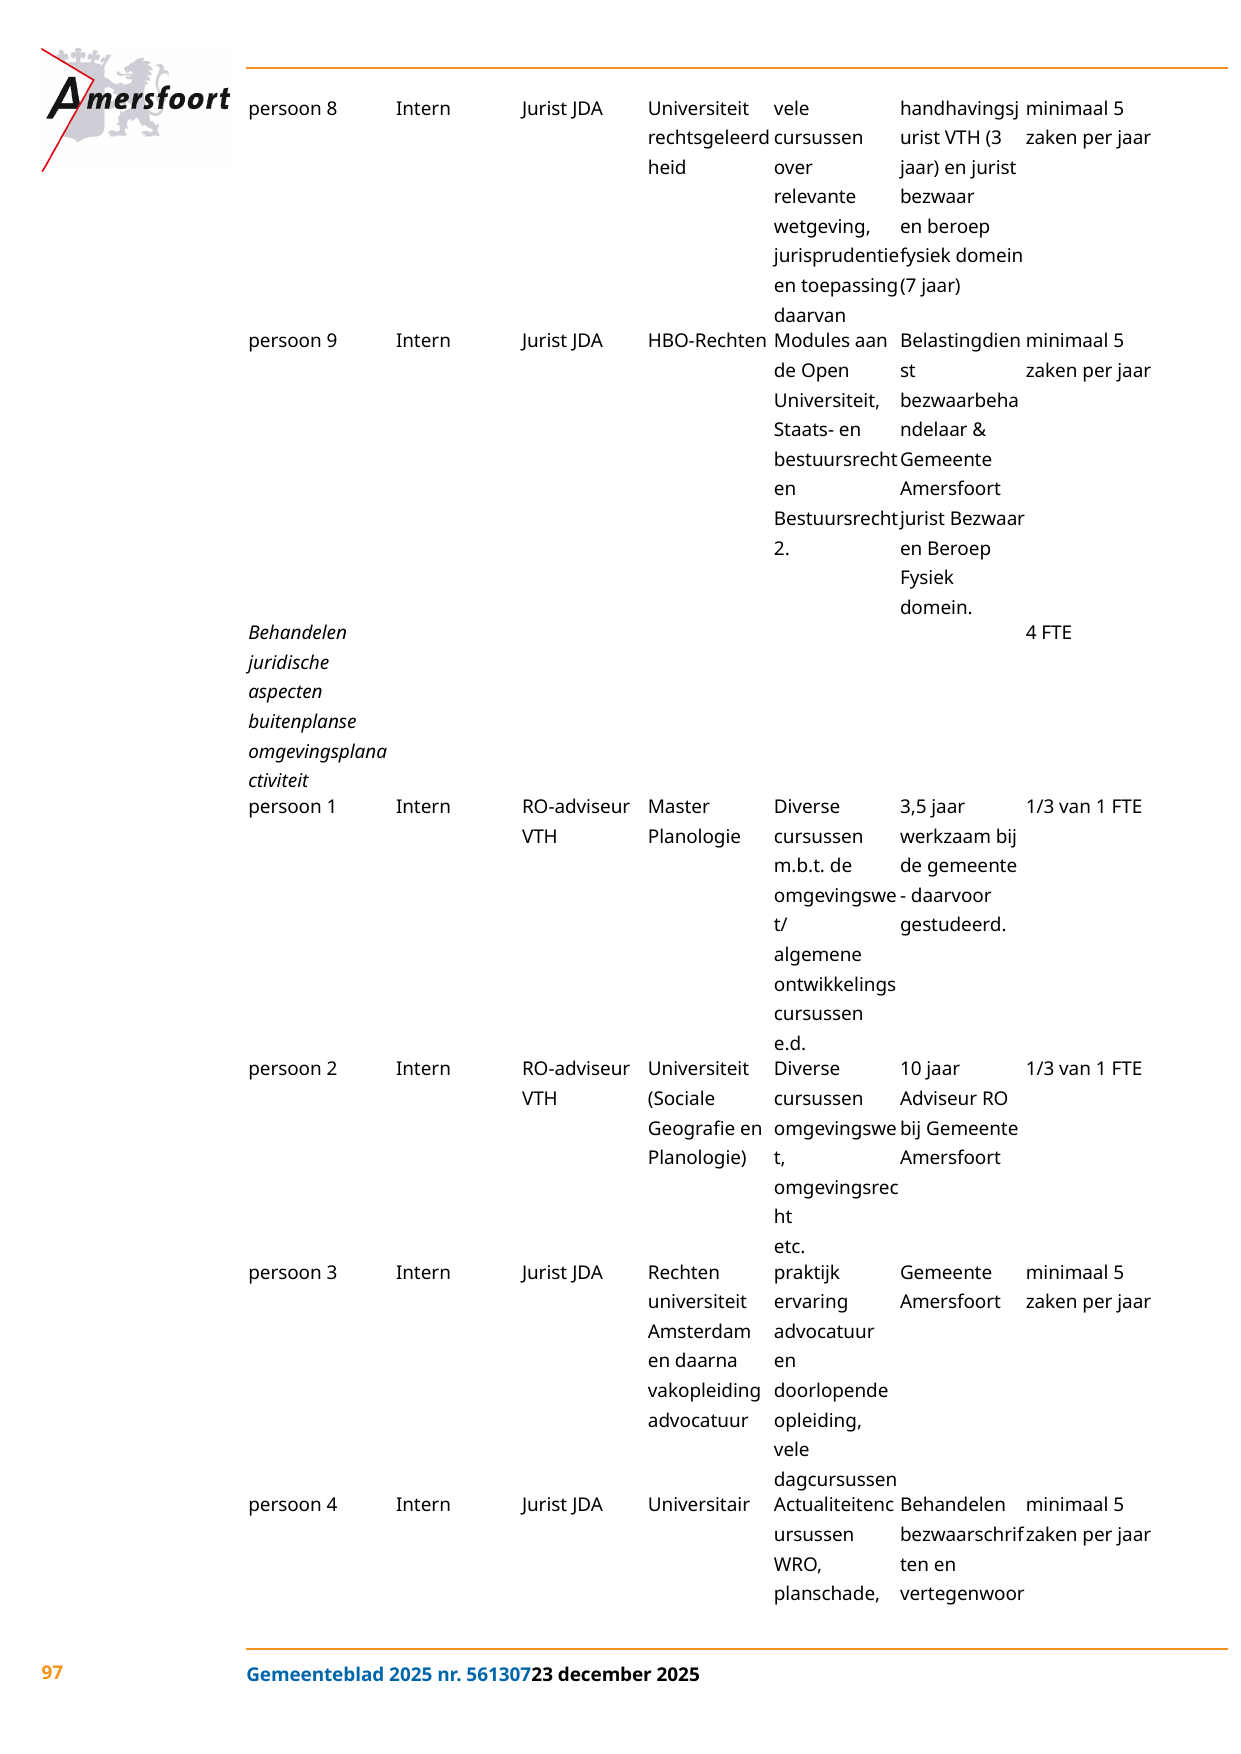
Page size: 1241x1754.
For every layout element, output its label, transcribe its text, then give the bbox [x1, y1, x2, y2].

table_cell [774, 620, 900, 793]
picture [41, 47, 231, 172]
table_cell Behandelen bezwaarschriften en vertegenwoor [900, 1492, 1026, 1606]
table_cell handhavingsjurist VTH (3 jaar) en jurist bezwaar en beroep fysiek domein (7 jaar) [900, 95, 1026, 328]
table_cell Jurist JDA [522, 328, 648, 619]
table_cell persoon 8 [248, 95, 396, 328]
table_cell Jurist JDA [522, 1492, 648, 1606]
table_cell persoon 9 [248, 328, 396, 619]
table_cell 1/3 van 1 FTE [1026, 793, 1152, 1056]
table_cell Modules aan de Open Universiteit, Staats- en bestuursrecht en Bestuursrecht 2. [774, 328, 900, 619]
table_cell Intern [396, 1259, 522, 1492]
table_cell Intern [396, 328, 522, 619]
table_cell Universiteit (Sociale Geografie en Planologie) [648, 1056, 774, 1259]
table_cell praktijk ervaring advocatuur en doorlopende opleiding, vele dagcursussen [774, 1259, 900, 1492]
table_cell Intern [396, 1492, 522, 1606]
table_cell [522, 620, 648, 793]
table_cell Intern [396, 1056, 522, 1259]
table_cell persoon 3 [248, 1259, 396, 1492]
table_cell Jurist JDA [522, 1259, 648, 1492]
table_cell Rechten universiteit Amsterdam en daarna vakopleiding advocatuur [648, 1259, 774, 1492]
table_cell Universiteit rechtsgeleerdheid [648, 95, 774, 328]
table_cell Belastingdienst bezwaarbehandelaar & Gemeente Amersfoort jurist Bezwaar en Beroep Fysiek domein. [900, 328, 1026, 619]
table_cell Intern [396, 793, 522, 1056]
table_cell persoon 2 [248, 1056, 396, 1259]
table_cell HBO-Rechten [648, 328, 774, 619]
table_cell persoon 4 [248, 1492, 396, 1606]
table_cell 4 FTE [1026, 620, 1152, 793]
table_cell persoon 1 [248, 793, 396, 1056]
table_cell minimaal 5 zaken per jaar [1026, 1259, 1152, 1492]
table_cell Diverse cursussen m.b.t. de omgevingswet/ algemene ontwikkelings cursussen e.d. [774, 793, 900, 1056]
table_cell Jurist JDA [522, 95, 648, 328]
table_cell Intern [396, 95, 522, 328]
table_cell [396, 620, 522, 793]
table_cell Gemeente Amersfoort [900, 1259, 1026, 1492]
table_cell 3,5 jaar werkzaam bij de gemeente - daarvoor gestudeerd. [900, 793, 1026, 1056]
table_cell minimaal 5 zaken per jaar [1026, 1492, 1152, 1606]
table_cell [648, 620, 774, 793]
table_cell vele cursussen over relevante wetgeving, jurisprudentie en toepassing daarvan [774, 95, 900, 328]
table_cell Universitair [648, 1492, 774, 1606]
table_cell RO-adviseur VTH [522, 1056, 648, 1259]
table_cell 1/3 van 1 FTE [1026, 1056, 1152, 1259]
table_cell minimaal 5 zaken per jaar [1026, 328, 1152, 619]
table_cell 10 jaar Adviseur RO bij Gemeente Amersfoort [900, 1056, 1026, 1259]
table_cell RO-adviseur VTH [522, 793, 648, 1056]
table_cell Diverse cursussen omgevingswet, omgevingsrecht etc. [774, 1056, 900, 1259]
table_cell Actualiteitencursussen WRO, planschade, [774, 1492, 900, 1606]
table_cell minimaal 5 zaken per jaar [1026, 95, 1152, 328]
table_cell [900, 620, 1026, 793]
table_cell Behandelen juridische aspecten buitenplanse omgevingsplanactiviteit [248, 620, 396, 793]
table_cell Master Planologie [648, 793, 774, 1056]
